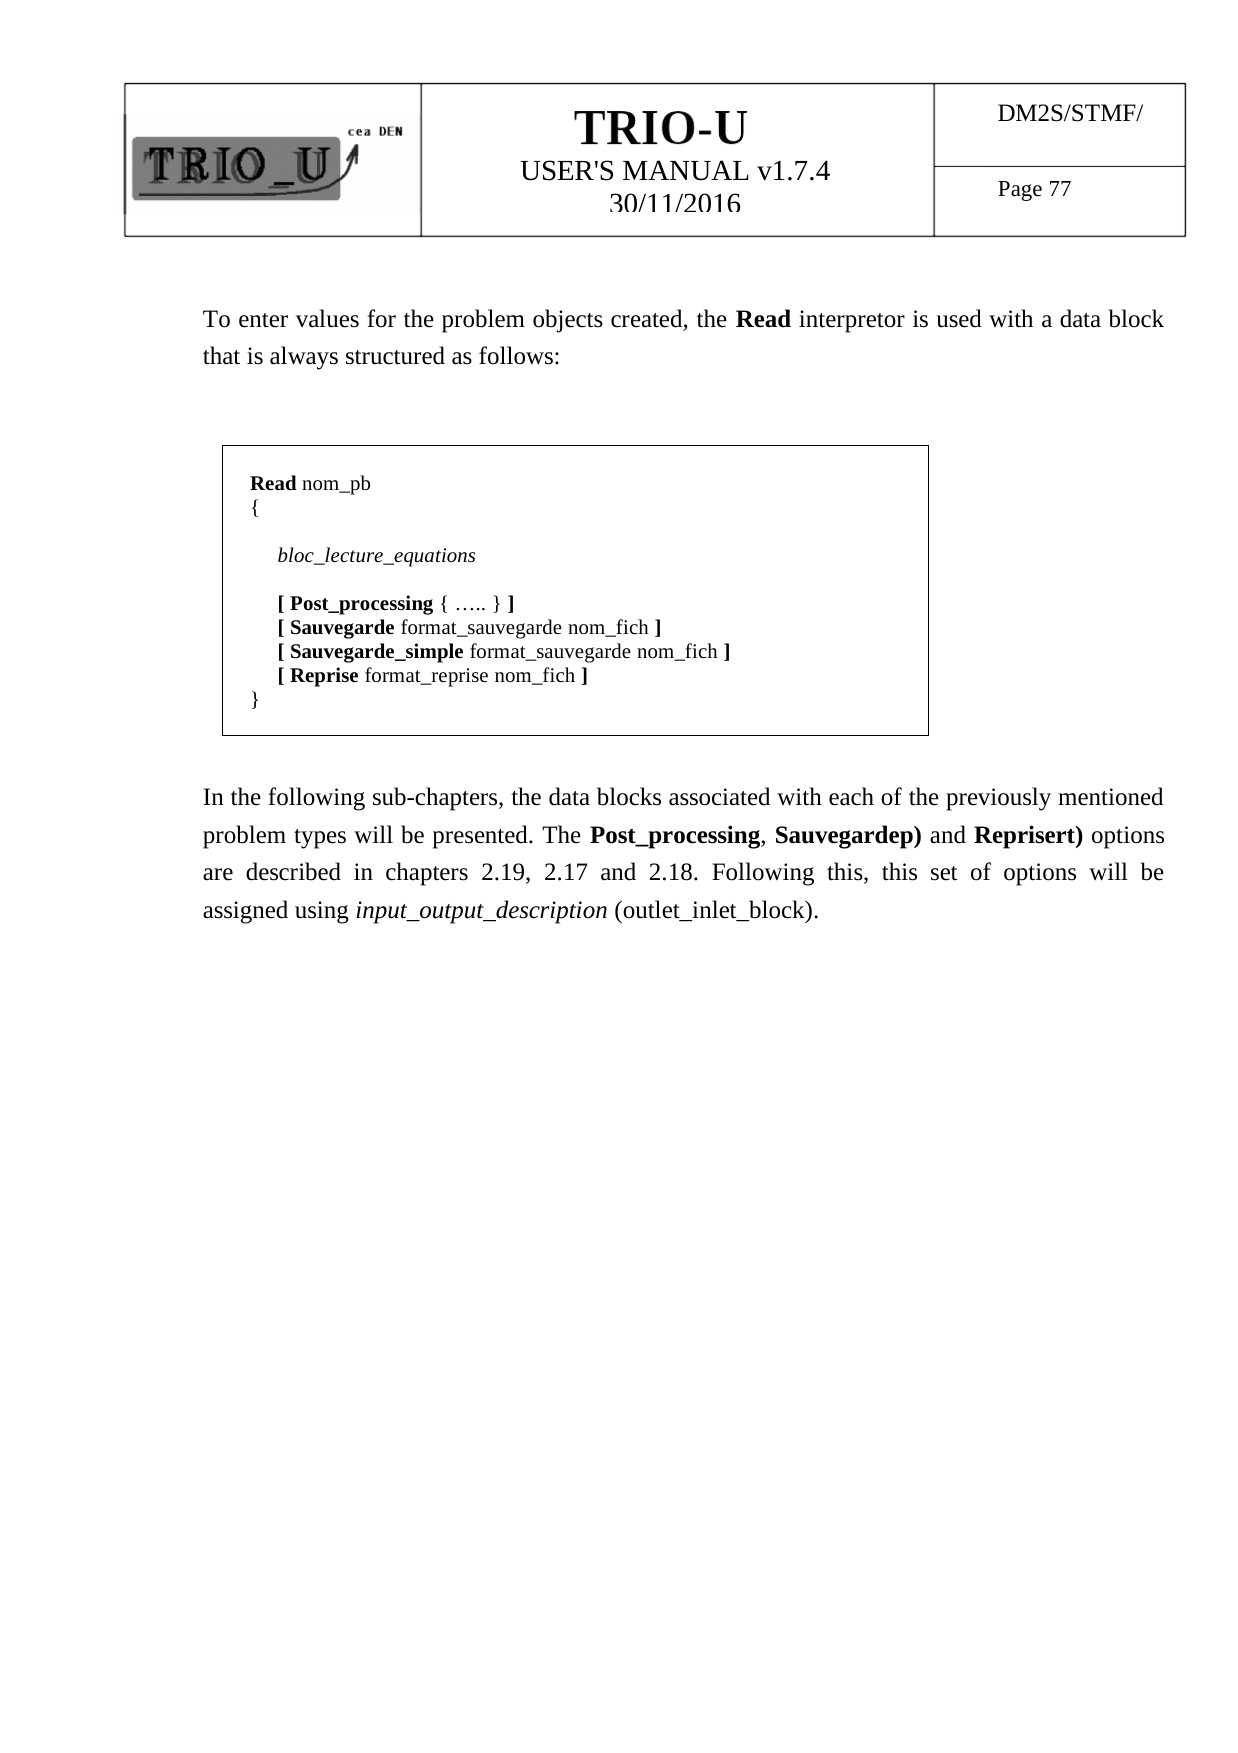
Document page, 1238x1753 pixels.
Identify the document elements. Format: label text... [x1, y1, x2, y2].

text To enter values for the problem objects created, the Read interpretor is used with a data block that is always structured as follows: [203, 295, 1165, 370]
text In the following sub-chapters, the data blocks associated with each of the previously mentioned problem types will be presented. The Post_processing, Sauvegardep) and Reprisert) options are described in chapters 2.19, 2.17 and 2.18. Following this, this set of options will be assigned using input_output_description (outlet_inlet_block). [203, 774, 1165, 924]
table_header Read nom_pb { bloc_lecture_equations [ Post_processing { ….. } ] [ Sauvegarde format_sauvegarde nom_fich ] [ Sauvegarde_simple format_sauvegarde nom_fich ] [ Reprise format_reprise nom_fich ] } [223, 446, 928, 735]
